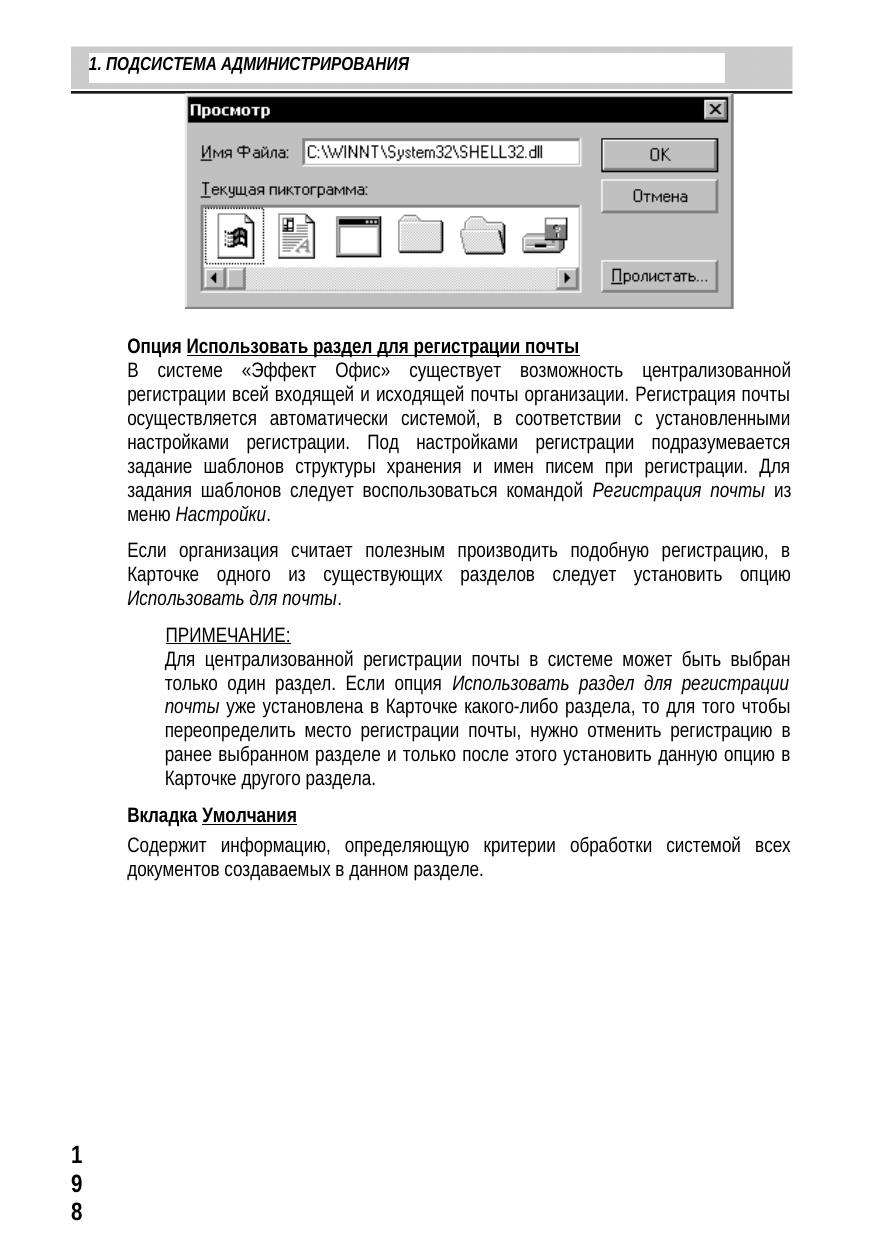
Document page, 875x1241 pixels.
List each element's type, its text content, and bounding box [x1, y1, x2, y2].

text Опция Использовать раздел для регистрации почты [127, 334, 791, 358]
text Если организация считает полезным производить подобную регистрацию, в Карточке одного из существующих разделов следует установить опцию Использовать для почты. [127, 538, 791, 610]
text Содержит информацию, определяющую критерии обработки системой всех документов создаваемых в данном разделе. [127, 833, 791, 881]
text Для централизованной регистрации почты в системе может быть выбран только один раздел. Если опция Использовать раздел для регистрации почты уже установлена в Карточке какого-либо раздела, то для того чтобы переопределить место регистрации почты, нужно отменить регистрацию в ранее выбранном разделе и только после этого установить данную опцию в Карточке другого раздела. [164, 647, 791, 790]
text В системе «Эффект Офис» существует возможность централизованной регистрации всей входящей и исходящей почты организации. Регистрация почты осуществляется автоматически системой, в соответствии с установленными настройками регистрации. Под настройками регистрации подразумевается задание шаблонов структуры хранения и имен писем при регистрации. Для задания шаблонов следует воспользоваться командой Регистрация почты из меню Настройки. [127, 358, 791, 526]
text Примечание: [165, 623, 791, 647]
subtitle Вкладка Умолчания [127, 803, 791, 827]
